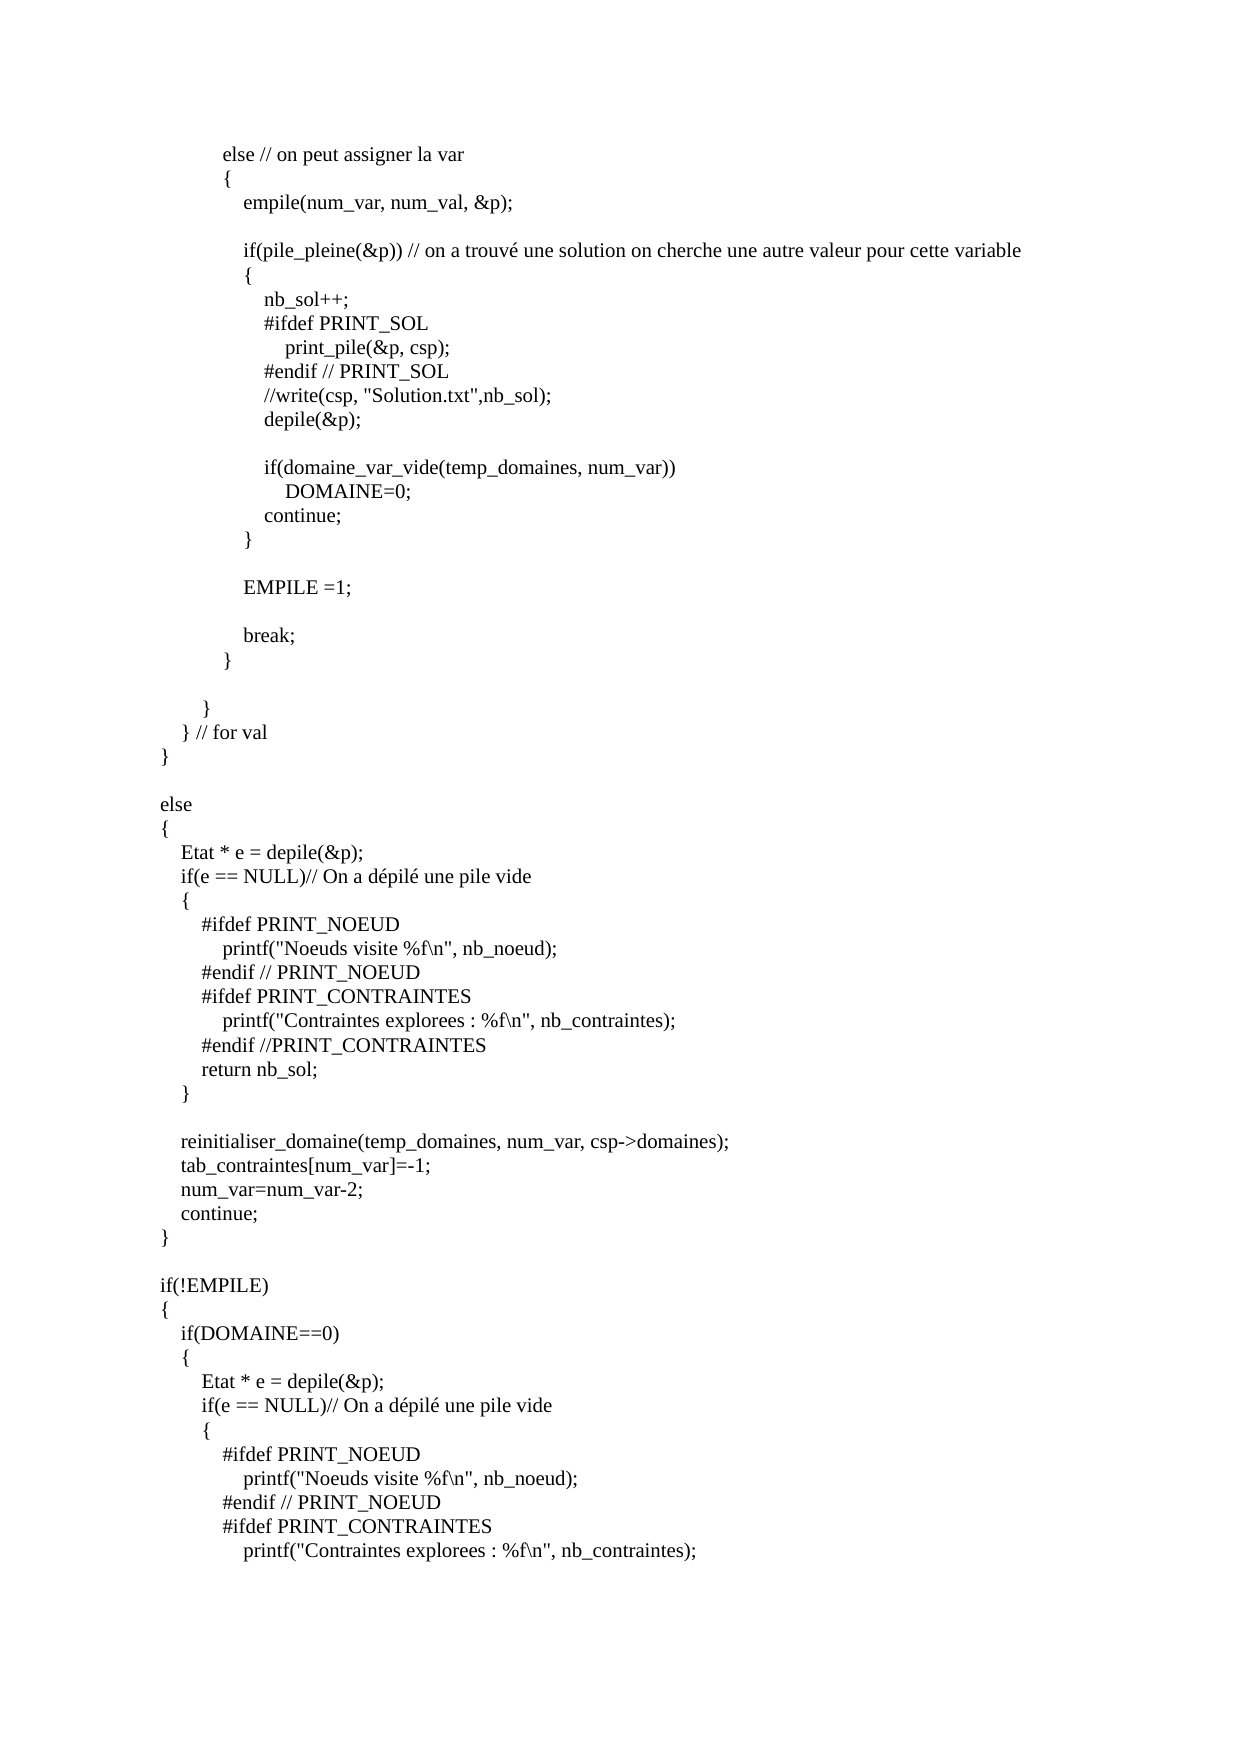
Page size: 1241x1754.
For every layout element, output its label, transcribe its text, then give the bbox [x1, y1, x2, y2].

text { [118, 262, 1122, 287]
text #ifdef PRINT_SOL [118, 311, 1122, 335]
text #ifdef PRINT_NOEUD [118, 1442, 1122, 1466]
text empile(num_var, num_val, &p); [118, 190, 1122, 214]
text } [118, 696, 1122, 720]
text { [118, 816, 1122, 840]
text depile(&p); [118, 407, 1122, 431]
text printf("Noeuds visite %f\n", nb_noeud); [118, 1466, 1122, 1490]
text #endif //PRINT_CONTRAINTES [118, 1032, 1122, 1057]
text printf("Noeuds visite %f\n", nb_noeud); [118, 936, 1122, 960]
text { [118, 1297, 1122, 1321]
text } [118, 744, 1122, 768]
text } // for val [118, 720, 1122, 744]
text { [118, 1417, 1122, 1442]
text DOMAINE=0; [118, 479, 1122, 503]
text #endif // PRINT_NOEUD [118, 1490, 1122, 1514]
text } [118, 647, 1122, 672]
text nb_sol++; [118, 287, 1122, 311]
text continue; [118, 503, 1122, 527]
text tab_contraintes[num_var]=-1; [118, 1153, 1122, 1177]
text { [118, 166, 1122, 190]
text if(domaine_var_vide(temp_domaines, num_var)) [118, 455, 1122, 479]
text #ifdef PRINT_CONTRAINTES [118, 1514, 1122, 1538]
text if(e == NULL)// On a dépilé une pile vide [118, 1393, 1122, 1417]
text printf("Contraintes explorees : %f\n", nb_contraintes); [118, 1538, 1122, 1562]
text #ifdef PRINT_CONTRAINTES [118, 984, 1122, 1008]
text else // on peut assigner la var [118, 142, 1122, 166]
text #endif // PRINT_SOL [118, 359, 1122, 383]
text } [118, 1225, 1122, 1249]
text printf("Contraintes explorees : %f\n", nb_contraintes); [118, 1008, 1122, 1032]
text continue; [118, 1201, 1122, 1225]
text print_pile(&p, csp); [118, 335, 1122, 359]
text { [118, 1345, 1122, 1369]
text return nb_sol; [118, 1057, 1122, 1081]
text if(!EMPILE) [118, 1273, 1122, 1297]
text break; [118, 623, 1122, 647]
text Etat * e = depile(&p); [118, 840, 1122, 864]
text if(e == NULL)// On a dépilé une pile vide [118, 864, 1122, 888]
text if(DOMAINE==0) [118, 1321, 1122, 1345]
text { [118, 888, 1122, 912]
text num_var=num_var-2; [118, 1177, 1122, 1201]
text //write(csp, "Solution.txt",nb_sol); [118, 383, 1122, 407]
text reinitialiser_domaine(temp_domaines, num_var, csp->domaines); [118, 1129, 1122, 1153]
text #ifdef PRINT_NOEUD [118, 912, 1122, 936]
text } [118, 1081, 1122, 1105]
text EMPILE =1; [118, 575, 1122, 599]
text else [118, 792, 1122, 816]
text Etat * e = depile(&p); [118, 1369, 1122, 1393]
text if(pile_pleine(&p)) // on a trouvé une solution on cherche une autre valeur pour cette variable [118, 238, 1122, 262]
text #endif // PRINT_NOEUD [118, 960, 1122, 984]
text } [118, 527, 1122, 551]
